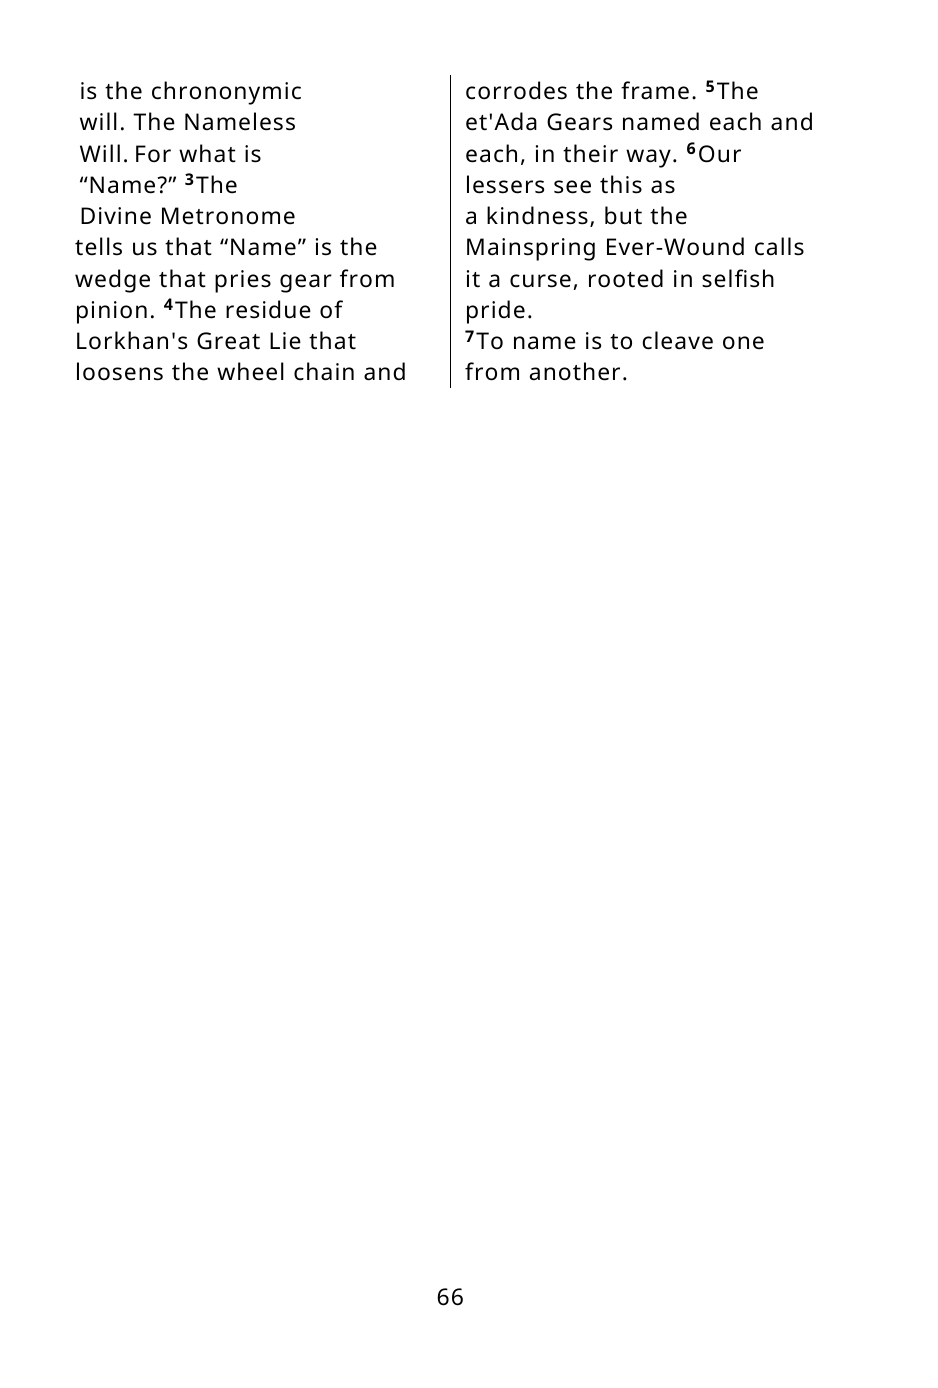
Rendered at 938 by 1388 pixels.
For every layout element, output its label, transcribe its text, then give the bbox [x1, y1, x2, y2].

text corrodes the frame. 5The et'Ada Gears named each and each, in their way. 6Our lessers see this as a kindness, but the Mainspring Ever-Wound calls it a curse, rooted in selfish pride. 7To name is to cleave one from another. [465, 75, 825, 387]
text Divine Metronome [75, 200, 435, 231]
text “Name?” 3The [75, 169, 435, 200]
text is the chrononymic [75, 75, 435, 106]
text will. The Nameless [75, 106, 435, 137]
text tells us that “Name” is the wedge that pries gear from pinion. 4The residue of Lorkhan's Great Lie that loosens the wheel chain and [75, 231, 435, 387]
text Will. For what is [75, 137, 435, 169]
